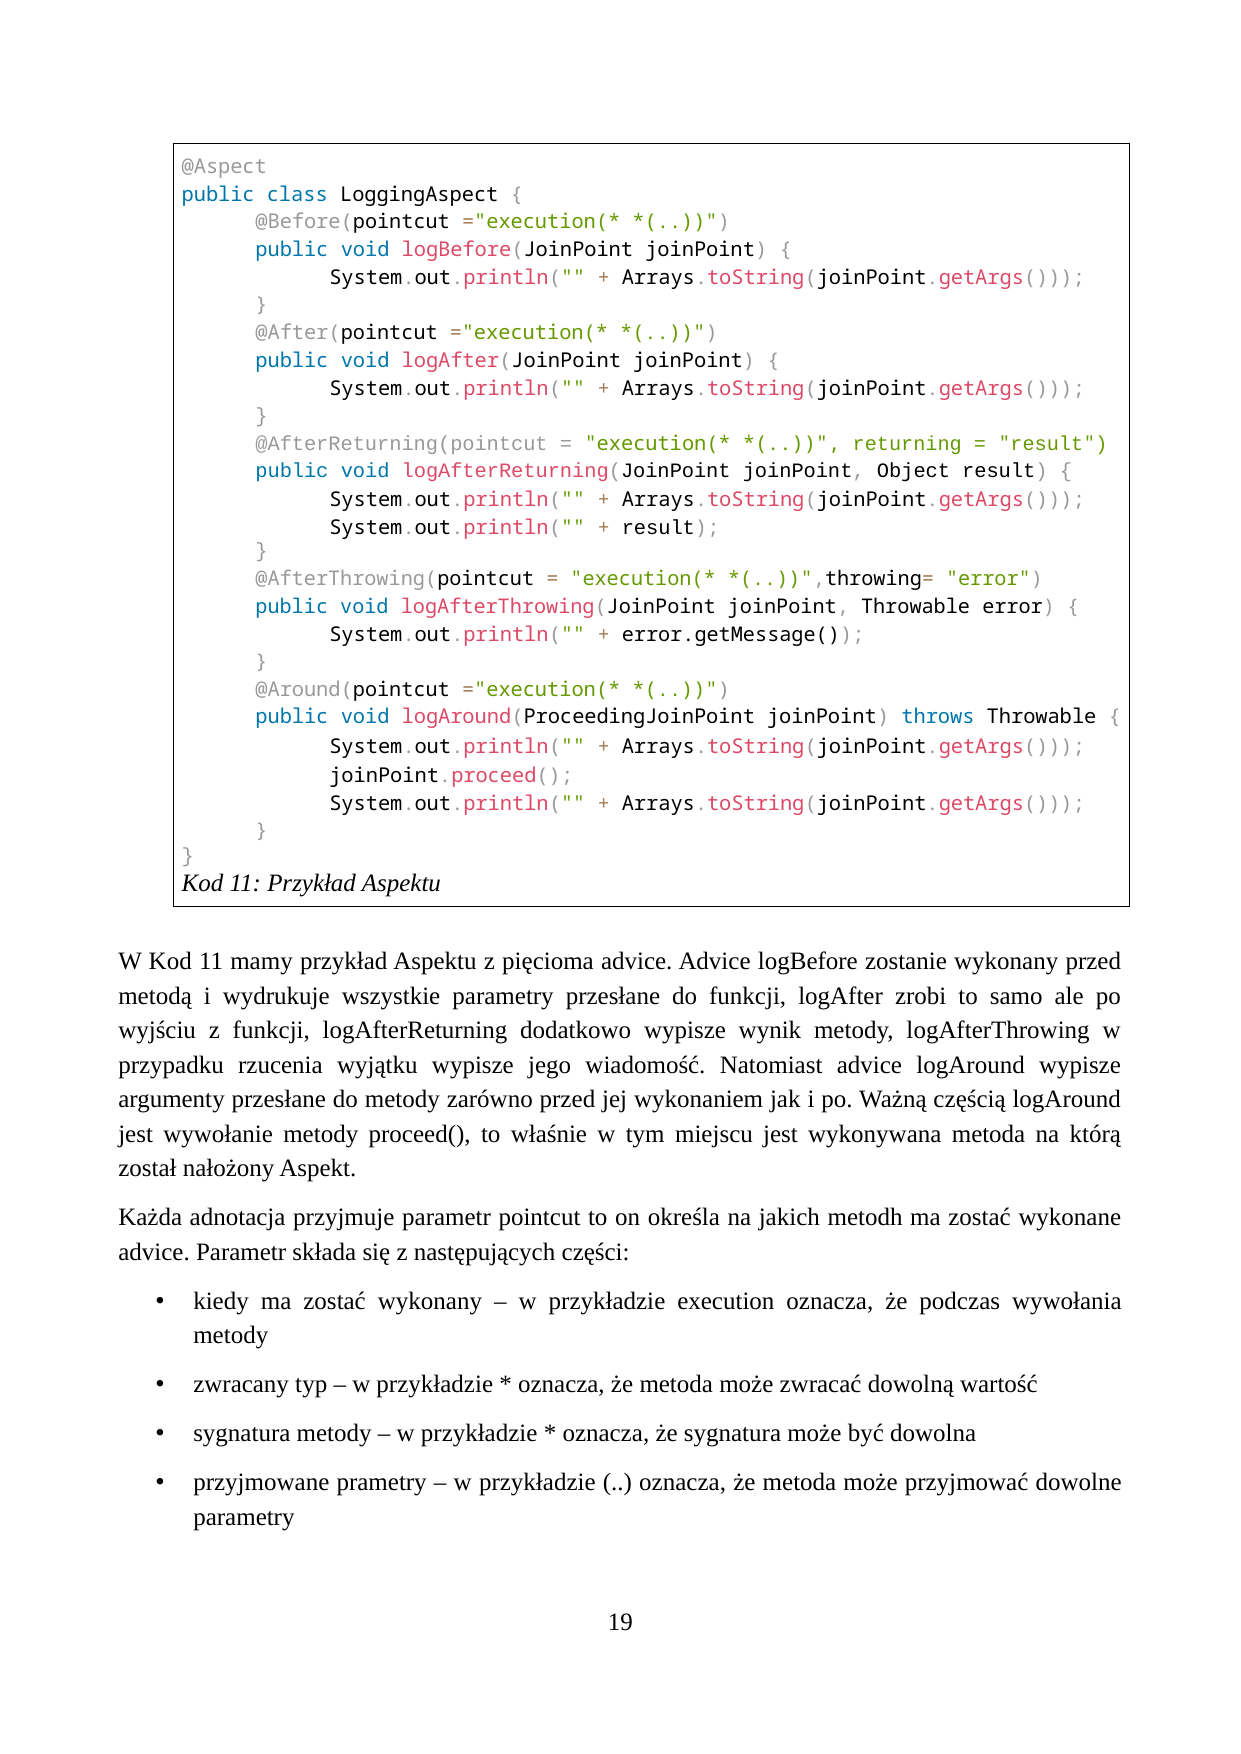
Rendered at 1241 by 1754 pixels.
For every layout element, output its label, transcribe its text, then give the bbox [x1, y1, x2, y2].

text System.out.println("" + Arrays.toString(joinPoint.getArgs())); [181, 373, 1121, 401]
text @After(pointcut ="execution(* *(..))") [181, 318, 1121, 345]
text public void logBefore(JoinPoint joinPoint) { [181, 234, 1121, 262]
text @Around(pointcut ="execution(* *(..))") [181, 674, 1121, 702]
list sygnatura metody – w przykładzie * oznacza, że sygnatura może być dowolna [156, 1418, 1122, 1447]
text } [181, 401, 1121, 429]
text Kod 11: Przykład Aspektu [181, 868, 1121, 897]
text } [181, 816, 1121, 845]
text System.out.println("" + error.getMessage()); [181, 619, 1121, 647]
text } [181, 541, 1121, 564]
text } [181, 845, 1121, 868]
text joinPoint.proceed(); [181, 761, 1121, 788]
text } [181, 290, 1121, 318]
text public void logAfterThrowing(JoinPoint joinPoint, Throwable error) { [181, 592, 1121, 619]
text System.out.println("" + Arrays.toString(joinPoint.getArgs())); [181, 788, 1121, 816]
text public class LoggingAspect { [181, 179, 1121, 207]
list przyjmowane prametry – w przykładzie (..) oznacza, że metoda może przyjmować dowolne parametry [156, 1467, 1122, 1531]
text System.out.println("" + Arrays.toString(joinPoint.getArgs())); [181, 731, 1121, 761]
text @AfterThrowing(pointcut = "execution(* *(..))",throwing= "error") [181, 564, 1121, 592]
text @Before(pointcut ="execution(* *(..))") [181, 207, 1121, 234]
text public void logAround(ProceedingJoinPoint joinPoint) throws Throwable { [181, 702, 1121, 731]
text System.out.println("" + Arrays.toString(joinPoint.getArgs())); [181, 485, 1121, 513]
text System.out.println("" + result); [181, 513, 1121, 541]
list zwracany typ – w przykładzie * oznacza, że metoda może zwracać dowolną wartość [156, 1369, 1122, 1398]
text @AfterReturning(pointcut = "execution(* *(..))", returning = "result") [181, 429, 1121, 457]
text public void logAfter(JoinPoint joinPoint) { [181, 345, 1121, 373]
text System.out.println("" + Arrays.toString(joinPoint.getArgs())); [181, 262, 1121, 290]
text W Kod 11 mamy przykład Aspektu z pięcioma advice. Advice logBefore zostanie wykonany przed metodą i wydrukuje wszystkie parametry przesłane do funkcji, logAfter zrobi to samo ale po wyjściu z funkcji, logAfterReturning dodatkowo wypisze wynik metody, logAfterThrowing w przypadku rzucenia wyjątku wypisze jego wiadomość. Natomiast advice logAround wypisze argumenty przesłane do metody zarówno przed jej wykonaniem jak i po. Ważną częścią logAround jest wywołanie metody proceed(), to właśnie w tym miejscu jest wykonywana metoda na którą został nałożony Aspekt. [118, 946, 1122, 1182]
list kiedy ma zostać wykonany – w przykładzie execution oznacza, że podczas wywołania metody [156, 1286, 1122, 1349]
text } [181, 647, 1121, 674]
text Każda adnotacja przyjmuje parametr pointcut to on określa na jakich metodh ma zostać wykonane advice. Parametr składa się z następujących części: [118, 1202, 1122, 1265]
text @Aspect [181, 151, 1121, 179]
text public void logAfterReturning(JoinPoint joinPoint, Object result) { [181, 457, 1121, 485]
